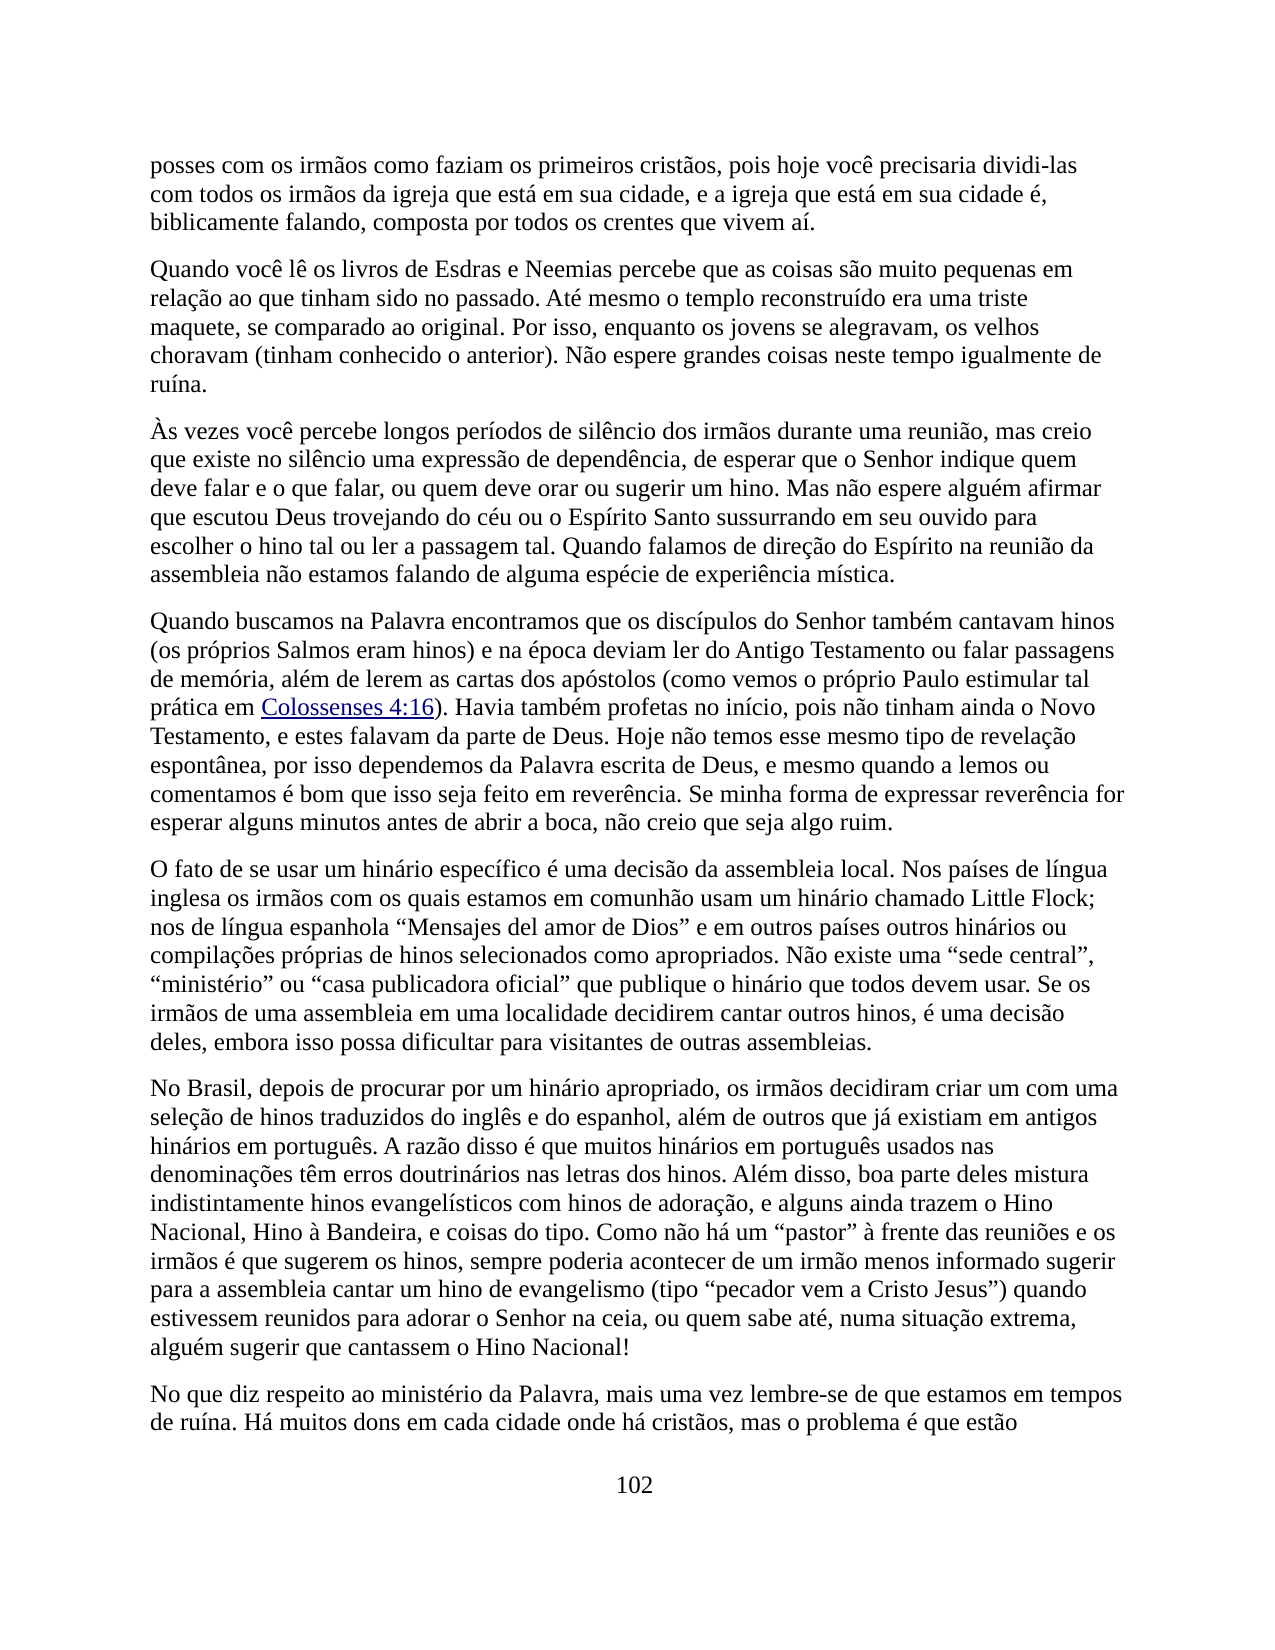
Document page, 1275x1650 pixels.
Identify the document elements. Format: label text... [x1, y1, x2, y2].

text No que diz respeito ao ministério da Palavra, mais uma vez lembre-se de que estamos em tempos de ruína. Há muitos dons em cada cidade onde há cristãos, mas o problema é que estão [150, 1379, 1125, 1436]
text No Brasil, depois de procurar por um hinário apropriado, os irmãos decidiram criar um com uma seleção de hinos traduzidos do inglês e do espanhol, além de outros que já existiam em antigos hinários em português. A razão disso é que muitos hinários em português usados nas denominações têm erros doutrinários nas letras dos hinos. Além disso, boa parte deles mistura indistintamente hinos evangelísticos com hinos de adoração, e alguns ainda trazem o Hino Nacional, Hino à Bandeira, e coisas do tipo. Como não há um “pastor” à frente das reuniões e os irmãos é que sugerem os hinos, sempre poderia acontecer de um irmão menos informado sugerir para a assembleia cantar um hino de evangelismo (tipo “pecador vem a Cristo Jesus”) quando estivessem reunidos para adorar o Senhor na ceia, ou quem sabe até, numa situação extrema, alguém sugerir que cantassem o Hino Nacional! [150, 1073, 1125, 1361]
text posses com os irmãos como faziam os primeiros cristãos, pois hoje você precisaria dividi-las com todos os irmãos da igreja que está em sua cidade, e a igreja que está em sua cidade é, biblicamente falando, composta por todos os crentes que vivem aí. [150, 150, 1125, 236]
text O fato de se usar um hinário específico é uma decisão da assembleia local. Nos países de língua inglesa os irmãos com os quais estamos em comunhão usam um hinário chamado Little Flock; nos de língua espanhola “Mensajes del amor de Dios” e em outros países outros hinários ou compilações próprias de hinos selecionados como apropriados. Não existe uma “sede central”, “ministério” ou “casa publicadora oficial” que publique o hinário que todos devem usar. Se os irmãos de uma assembleia em uma localidade decidirem cantar outros hinos, é uma decisão deles, embora isso possa dificultar para visitantes de outras assembleias. [150, 854, 1125, 1055]
text Quando você lê os livros de Esdras e Neemias percebe que as coisas são muito pequenas em relação ao que tinham sido no passado. Até mesmo o templo reconstruído era uma triste maquete, se comparado ao original. Por isso, enquanto os jovens se alegravam, os velhos choravam (tinham conhecido o anterior). Não espere grandes coisas neste tempo igualmente de ruína. [150, 254, 1125, 398]
text Quando buscamos na Palavra encontramos que os discípulos do Senhor também cantavam hinos (os próprios Salmos eram hinos) e na época deviam ler do Antigo Testamento ou falar passagens de memória, além de lerem as cartas dos apóstolos (como vemos o próprio Paulo estimular tal prática em Colossenses 4:16). Havia também profetas no início, pois não tinham ainda o Novo Testamento, e estes falavam da parte de Deus. Hoje não temos esse mesmo tipo de revelação espontânea, por isso dependemos da Palavra escrita de Deus, e mesmo quando a lemos ou comentamos é bom que isso seja feito em reverência. Se minha forma de expressar reverência for esperar alguns minutos antes de abrir a boca, não creio que seja algo ruim. [150, 606, 1125, 836]
text Às vezes você percebe longos períodos de silêncio dos irmãos durante uma reunião, mas creio que existe no silêncio uma expressão de dependência, de esperar que o Senhor indique quem deve falar e o que falar, ou quem deve orar ou sugerir um hino. Mas não espere alguém afirmar que escutou Deus trovejando do céu ou o Espírito Santo sussurrando em seu ouvido para escolher o hino tal ou ler a passagem tal. Quando falamos de direção do Espírito na reunião da assembleia não estamos falando de alguma espécie de experiência mística. [150, 416, 1125, 588]
